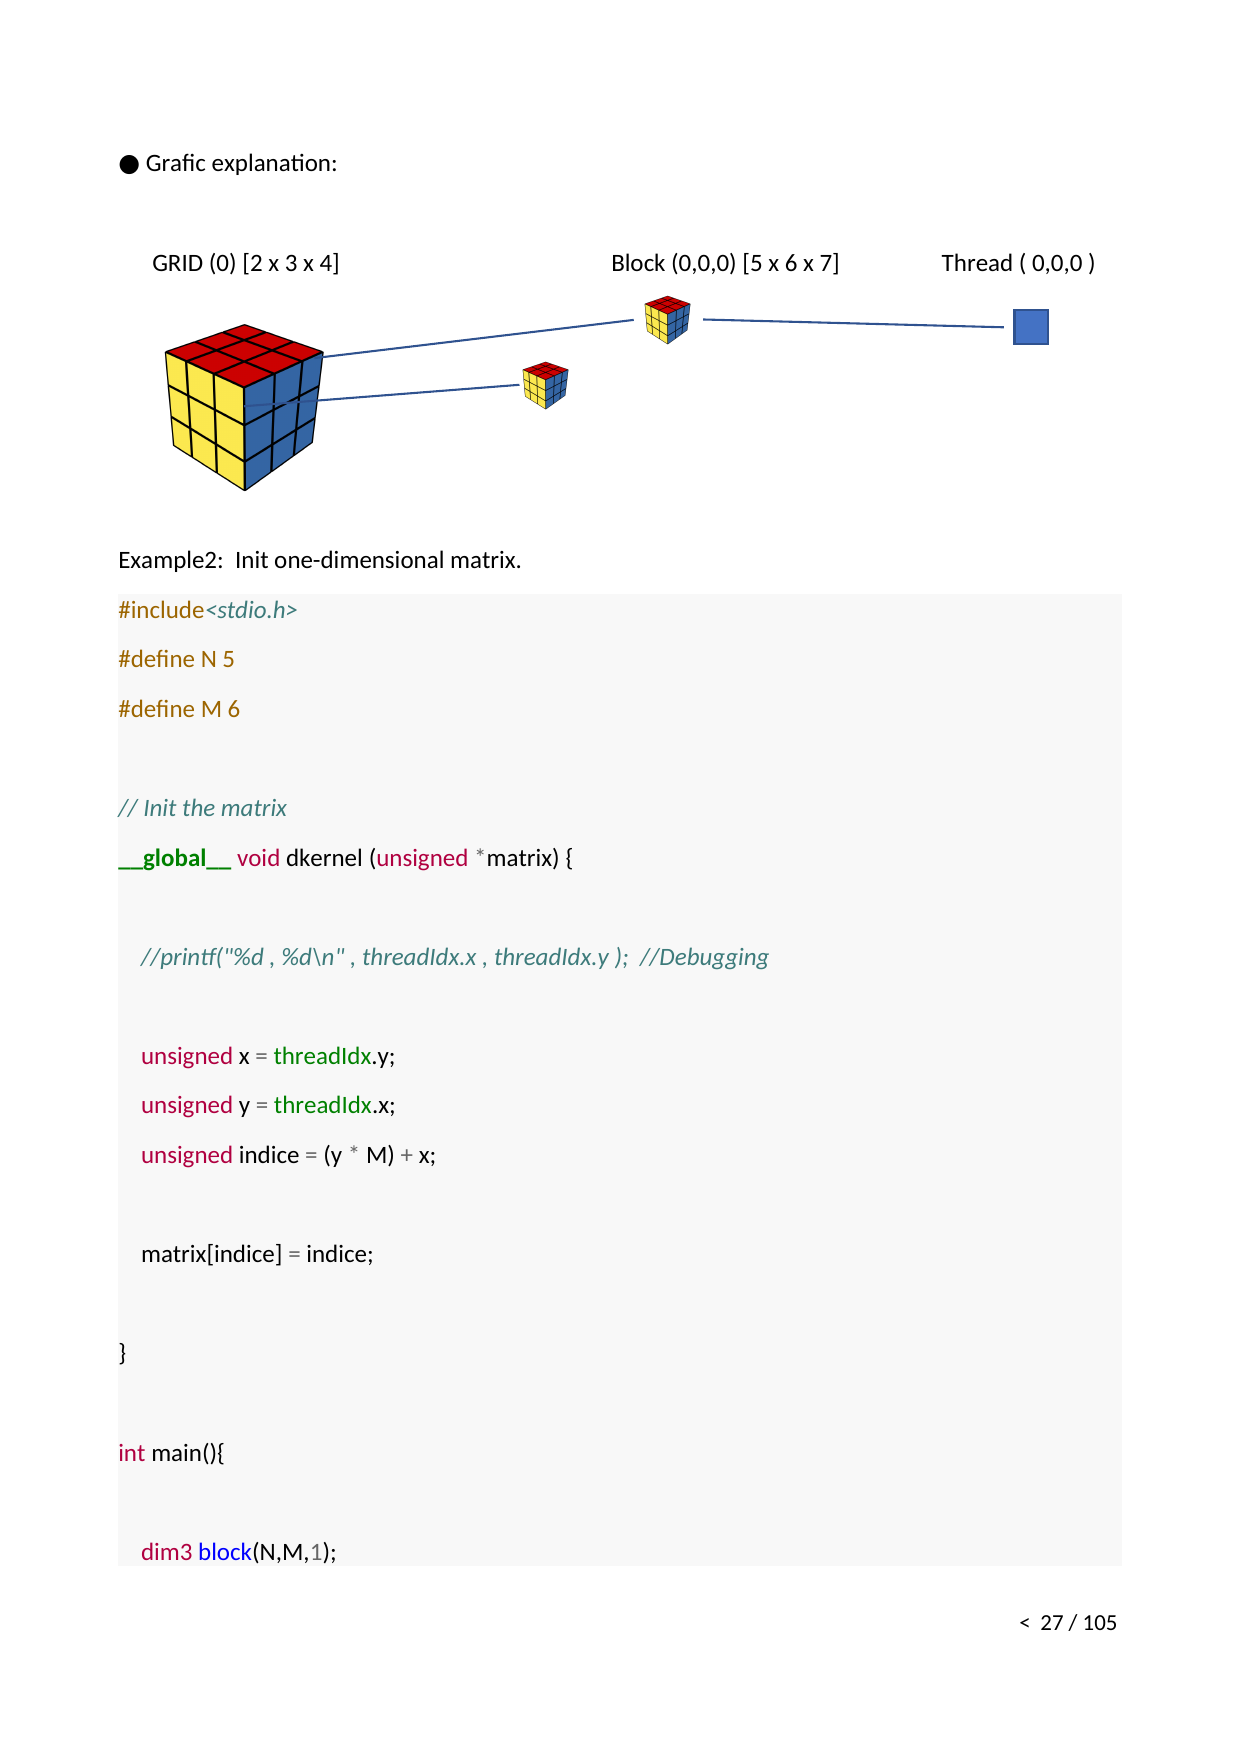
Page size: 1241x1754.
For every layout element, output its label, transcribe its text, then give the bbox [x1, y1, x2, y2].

text __global__ void dkernel (unsigned *matrix) { [118, 842, 1122, 872]
text // Init the matrix [118, 792, 1122, 823]
text unsigned indice = (y * M) + x; [118, 1139, 1122, 1170]
text int main(){ [118, 1437, 1122, 1467]
text dim3 block(N,M,1); [118, 1536, 1122, 1566]
text #define M 6 [118, 693, 1122, 723]
text #define N 5 [118, 643, 1122, 674]
text ● Grafic explanation: [118, 148, 1122, 178]
picture [522, 360, 570, 411]
text matrix[indice] = indice; [118, 1238, 1122, 1269]
text Example2: Init one-dimensional matrix. [118, 544, 1122, 575]
picture [159, 318, 329, 497]
text unsigned y = threadIdx.x; [118, 1090, 1122, 1120]
text GRID (0) [2 x 3 x 4] Block (0,0,0) [5 x 6 x 7] Thread ( 0,0,0 ) [118, 247, 1122, 277]
picture [643, 295, 692, 346]
text //printf("%d , %d\n" , threadIdx.x , threadIdx.y ); //Debugging [118, 941, 1122, 971]
text unsigned x = threadIdx.y; [118, 1040, 1122, 1071]
text #include<stdio.h> [118, 594, 1122, 624]
text } [118, 1338, 1122, 1368]
